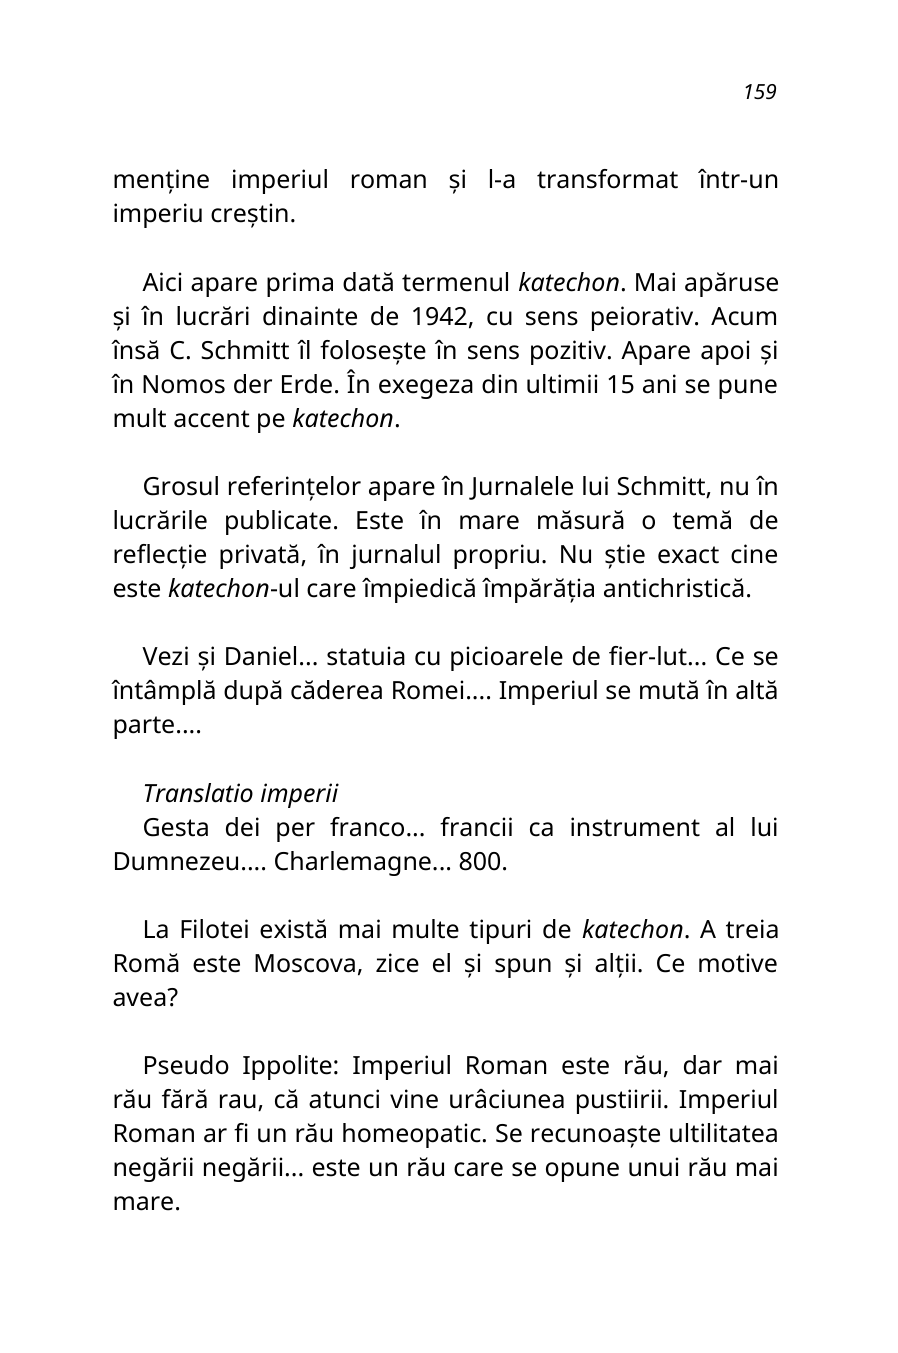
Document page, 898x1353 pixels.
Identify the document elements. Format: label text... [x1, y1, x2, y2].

text La Filotei există mai multe tipuri de katechon. A treia Romă este Moscova, zice el şi spun şi alţii. Ce motive avea? [112, 911, 779, 1014]
text Gesta dei per franco... francii ca instrument al lui Dumnezeu.... Charlemagne... 800. [112, 809, 779, 877]
text Pseudo Ippolite: Imperiul Roman este rău, dar mai rău fără rau, că atunci vine urâciunea pustiirii. Imperiul Roman ar fi un rău homeopatic. Se recunoaşte ultilitatea negării negării... este un rău care se opune unui rău mai mare. [112, 1048, 779, 1218]
text Vezi şi Daniel... statuia cu picioarele de fier-lut... Ce se întâmplă după căderea Romei.... Imperiul se mută în altă parte.... [112, 639, 779, 741]
text Aici apare prima dată termenul katechon. Mai apăruse şi în lucrări dinainte de 1942, cu sens peiorativ. Acum însă C. Schmitt îl foloseşte în sens pozitiv. Apare apoi şi în Nomos der Erde. În exegeza din ultimii 15 ani se pune mult accent pe katechon. [112, 264, 779, 434]
text Grosul referinţelor apare în Jurnalele lui Schmitt, nu în lucrările publicate. Este în mare măsură o temă de reflecţie privată, în jurnalul propriu. Nu ştie exact cine este katechon-ul care împiedică împărăţia antichristică. [112, 469, 779, 605]
text menţine imperiul roman şi l-a transformat într-un imperiu creştin. [112, 162, 779, 230]
text Translatio imperii [112, 775, 779, 809]
